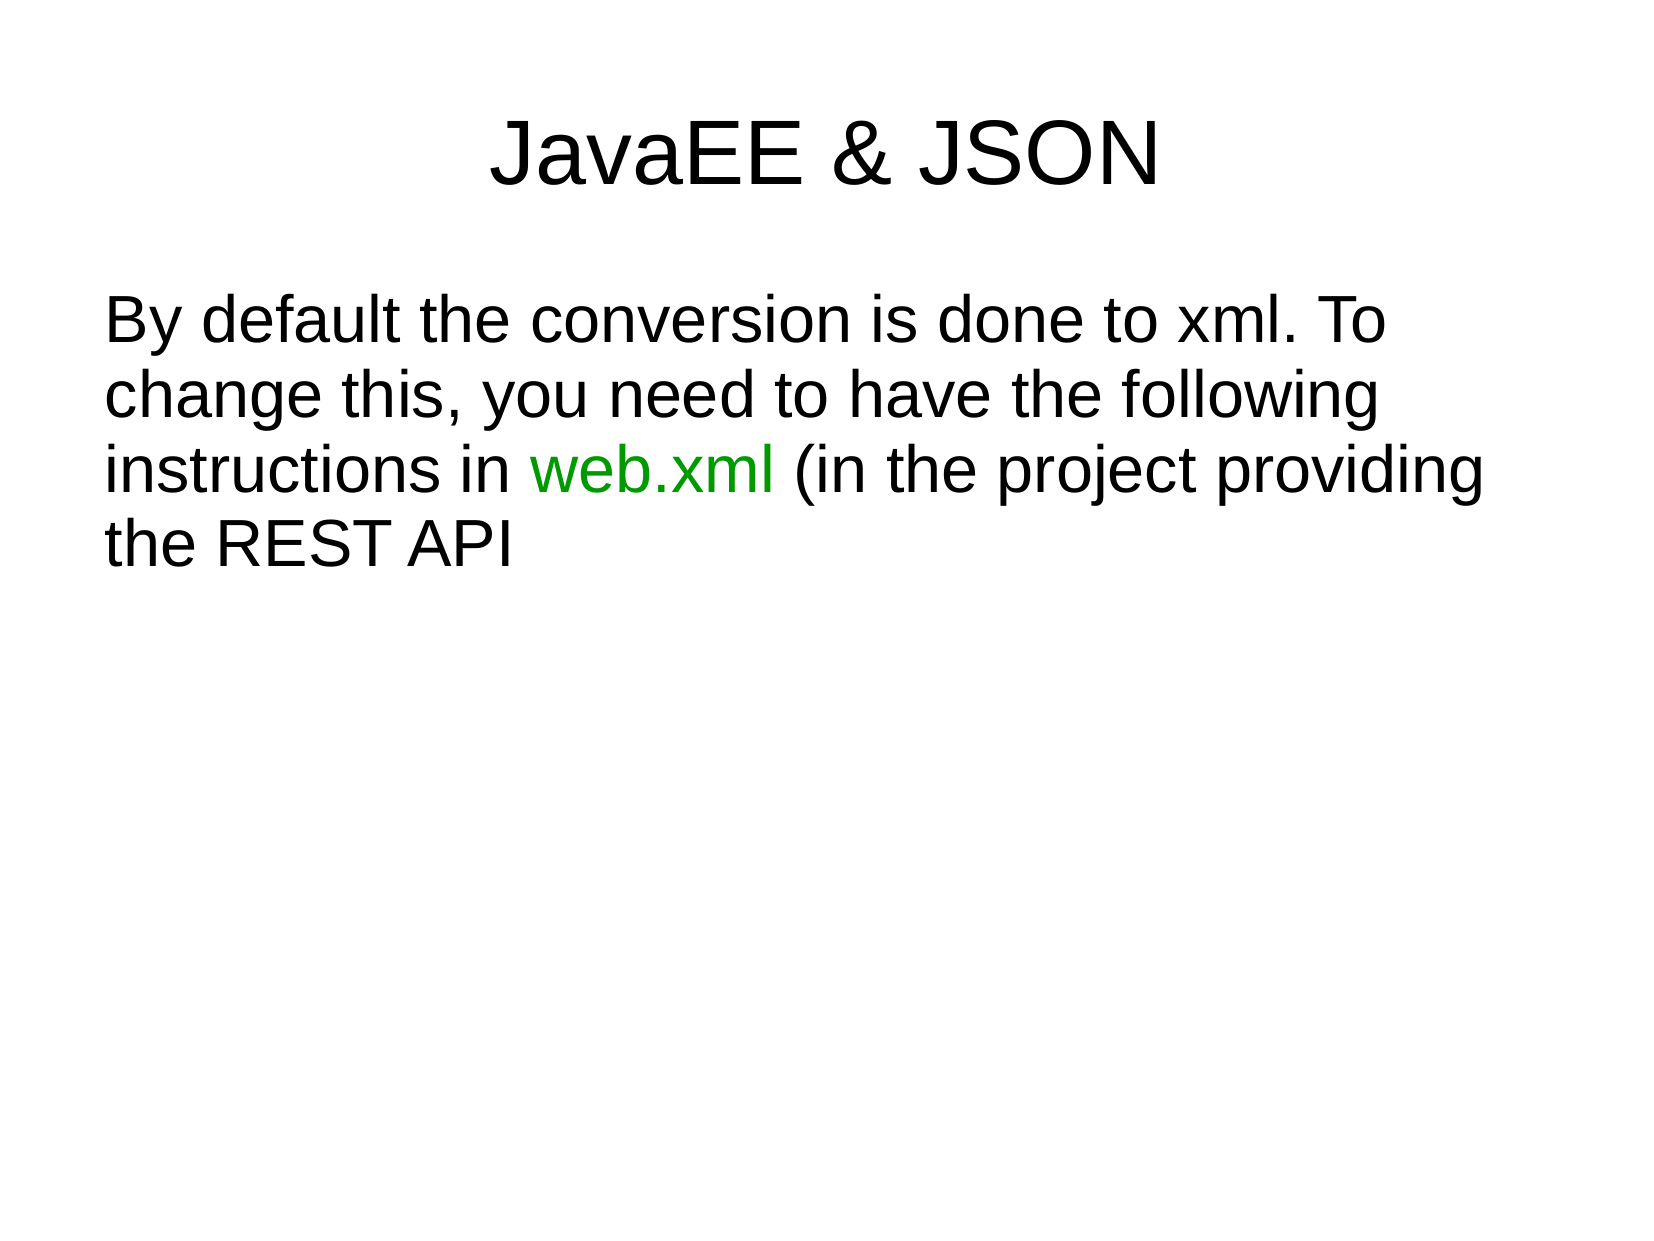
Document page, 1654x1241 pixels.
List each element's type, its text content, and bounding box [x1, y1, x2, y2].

title JavaEE & JSON [82, 49, 1571, 257]
list By default the conversion is done to xml. To change this, you need to have the following instructions in web.xml (in the project providing the REST API [33, 282, 1522, 1002]
